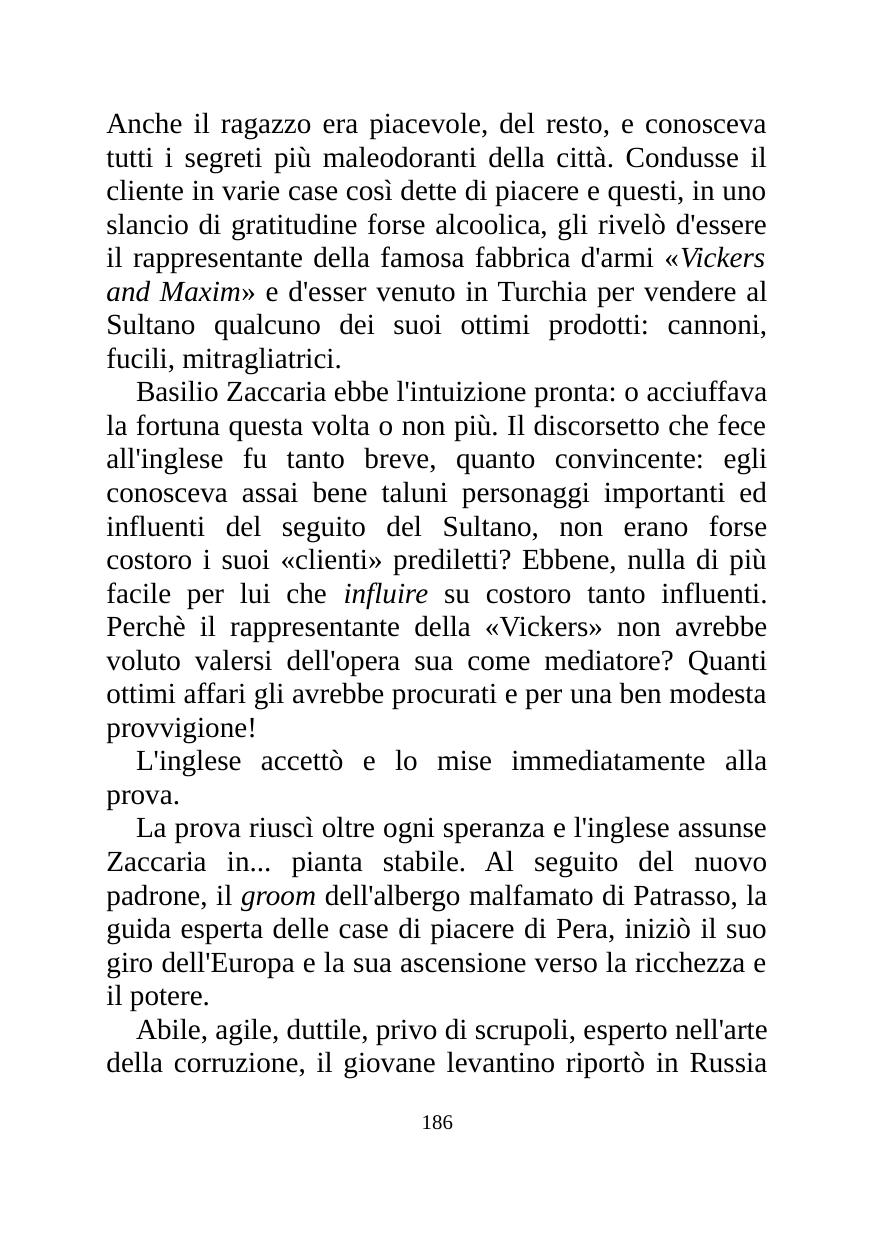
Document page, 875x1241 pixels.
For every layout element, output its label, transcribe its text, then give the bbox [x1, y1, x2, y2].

text Basilio Zaccaria ebbe l'intuizione pronta: o acciuffava la fortuna questa volta o non più. Il discorsetto che fece all'inglese fu tanto breve, quanto convincente: egli conosceva assai bene taluni personaggi importanti ed influenti del seguito del Sultano, non erano forse costoro i suoi «clienti» prediletti? Ebbene, nulla di più facile per lui che influire su costoro tanto influenti. Perchè il rappresentante della «Vickers» non avrebbe voluto valersi dell'opera sua come mediatore? Quanti ottimi affari gli avrebbe procurati e per una ben modesta provvigione! [106, 374, 768, 743]
text La prova riuscì oltre ogni speranza e l'inglese assunse Zaccaria in... pianta stabile. Al seguito del nuovo padrone, il groom dell'albergo malfamato di Patrasso, la guida esperta delle case di piacere di Pera, iniziò il suo giro dell'Europa e la sua ascensione verso la ricchezza e il potere. [106, 811, 768, 1012]
text Anche il ragazzo era piacevole, del resto, e conosceva tutti i segreti più maleodoranti della città. Condusse il cliente in varie case così dette di piacere e questi, in uno slancio di gratitudine forse alcoolica, gli rivelò d'essere il rappresentante della famosa fabbrica d'armi «Vickers and Maxim» e d'esser venuto in Turchia per vendere al Sultano qualcuno dei suoi ottimi prodotti: cannoni, fucili, mitragliatrici. [106, 106, 768, 374]
text L'inglese accettò e lo mise immediatamente alla prova. [106, 743, 768, 811]
text Abile, agile, duttile, privo di scrupoli, esperto nell'arte della corruzione, il giovane levantino riportò in Russia [106, 1012, 768, 1079]
